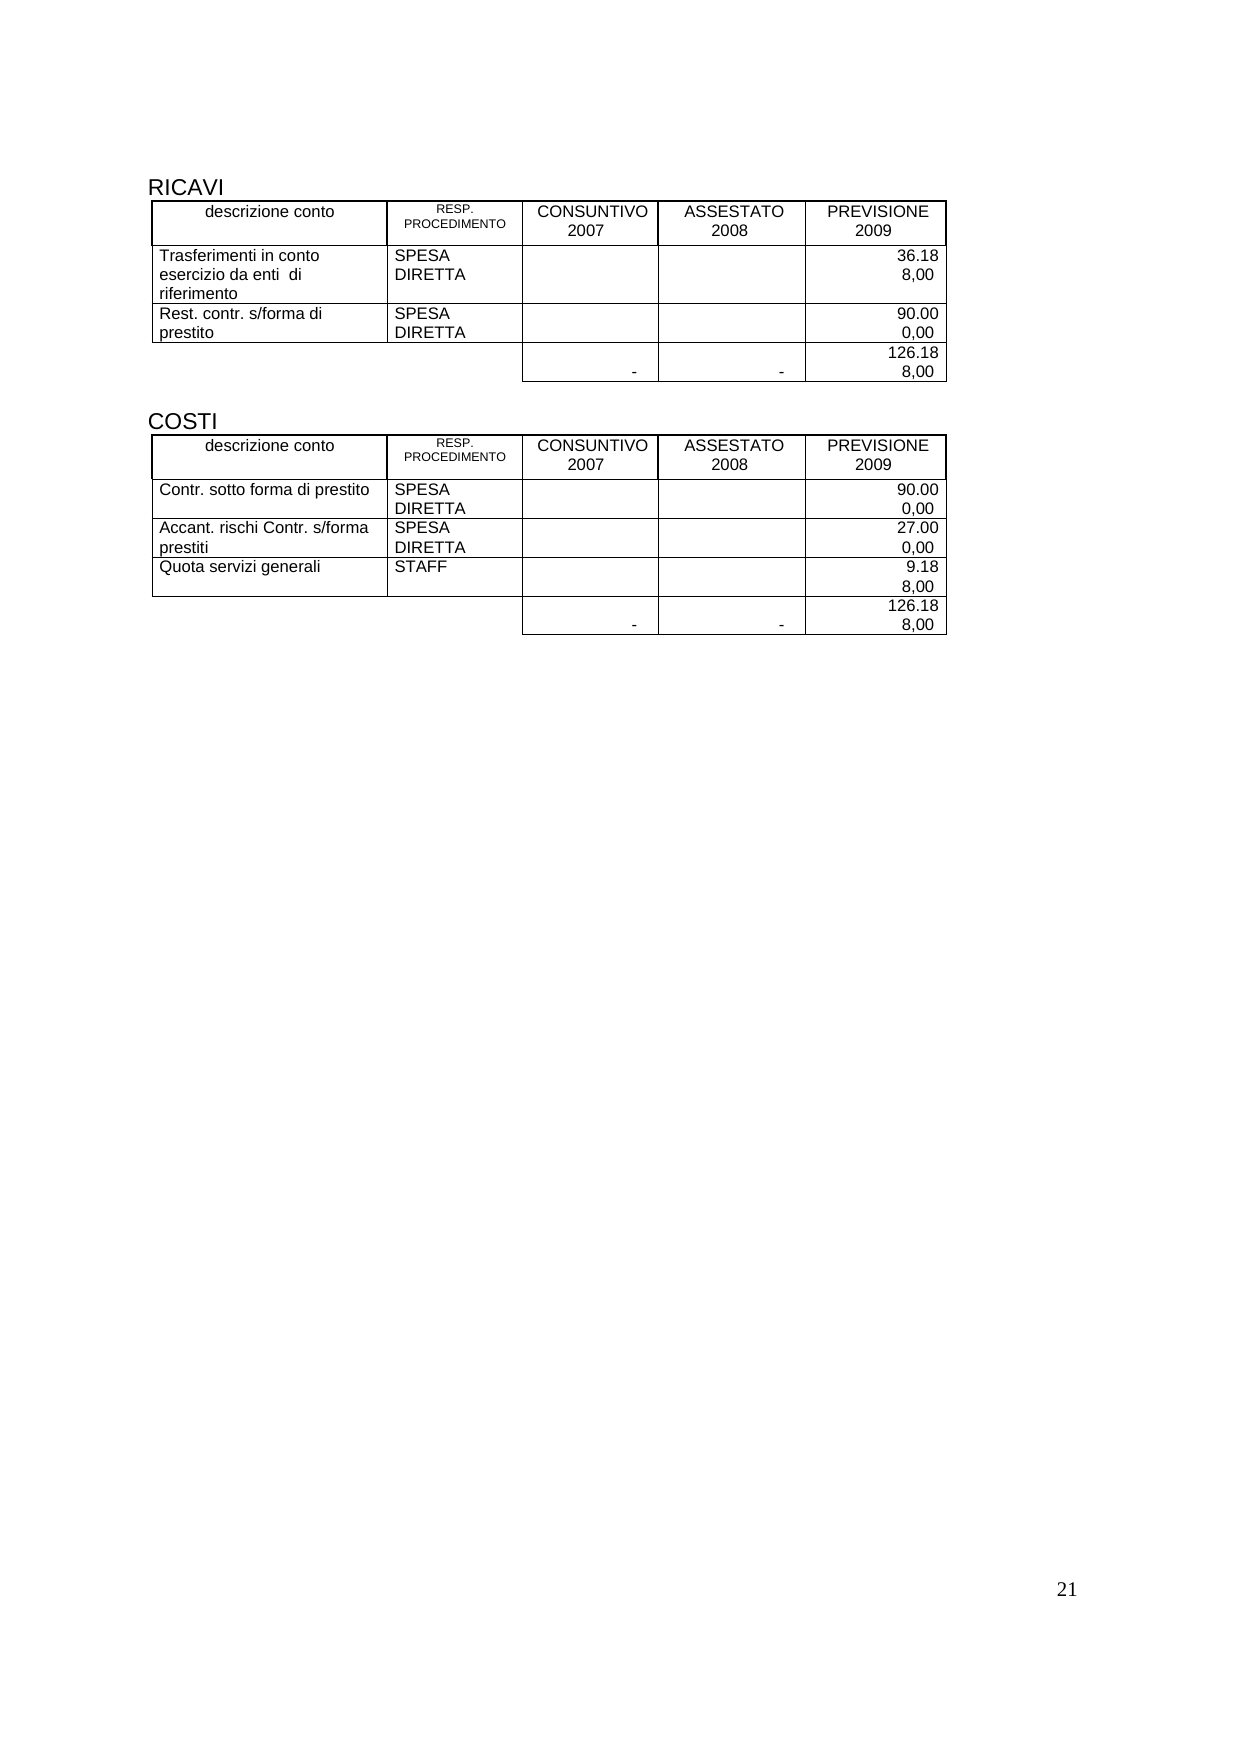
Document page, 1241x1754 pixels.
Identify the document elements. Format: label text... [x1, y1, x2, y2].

table_cell Contr. sotto forma di prestito [153, 480, 387, 518]
table_header descrizione conto [153, 202, 386, 245]
table_cell 126.188,00 [806, 597, 946, 634]
table_cell [659, 519, 805, 557]
table_cell [523, 519, 658, 557]
table_cell Rest. contr. s/forma di prestito [153, 304, 387, 342]
table_header PREVISIONE 2009 [806, 202, 945, 245]
table_cell Accant. rischi Contr. s/forma prestiti [153, 519, 387, 557]
table_cell [659, 246, 805, 303]
text RICAVI [148, 174, 1078, 200]
table_cell 9.188,00 [806, 558, 946, 596]
table_cell 90.000,00 [806, 304, 946, 342]
table_cell SPESA DIRETTA [388, 246, 522, 303]
table_cell SPESA DIRETTA [388, 304, 522, 342]
table_cell [387, 597, 522, 634]
table_cell [387, 343, 522, 381]
table_cell [152, 597, 387, 634]
table_header PREVISIONE 2009 [806, 436, 945, 479]
table_header CONSUNTIVO 2007 [523, 202, 657, 245]
table_header descrizione conto [153, 436, 386, 479]
table_cell - [659, 343, 805, 381]
table_cell - [659, 597, 805, 634]
table_cell [523, 304, 658, 342]
table_cell [523, 558, 658, 596]
table_cell - [523, 597, 658, 634]
table_header CONSUNTIVO 2007 [523, 436, 657, 479]
table_cell SPESA DIRETTA [388, 519, 522, 557]
table_header ASSESTATO 2008 [659, 436, 805, 479]
table_cell 36.188,00 [806, 246, 946, 303]
table_cell 90.000,00 [806, 480, 946, 518]
table_header RESP. PROCEDIMENTO [388, 436, 522, 479]
table_cell 126.188,00 [806, 343, 946, 381]
table_cell STAFF [388, 558, 522, 596]
table_cell [152, 343, 387, 381]
table_cell [523, 480, 658, 518]
table_header RESP. PROCEDIMENTO [388, 202, 522, 245]
table_cell SPESA DIRETTA [388, 480, 522, 518]
table_cell [659, 304, 805, 342]
table_cell 27.000,00 [806, 519, 946, 557]
table_cell [659, 480, 805, 518]
table_cell [523, 246, 658, 303]
table_cell Trasferimenti in conto esercizio da enti di riferimento [153, 246, 387, 303]
table_cell Quota servizi generali [153, 558, 387, 596]
table_cell - [523, 343, 658, 381]
table_header ASSESTATO 2008 [659, 202, 805, 245]
text COSTI [148, 408, 1078, 434]
table_cell [659, 558, 805, 596]
